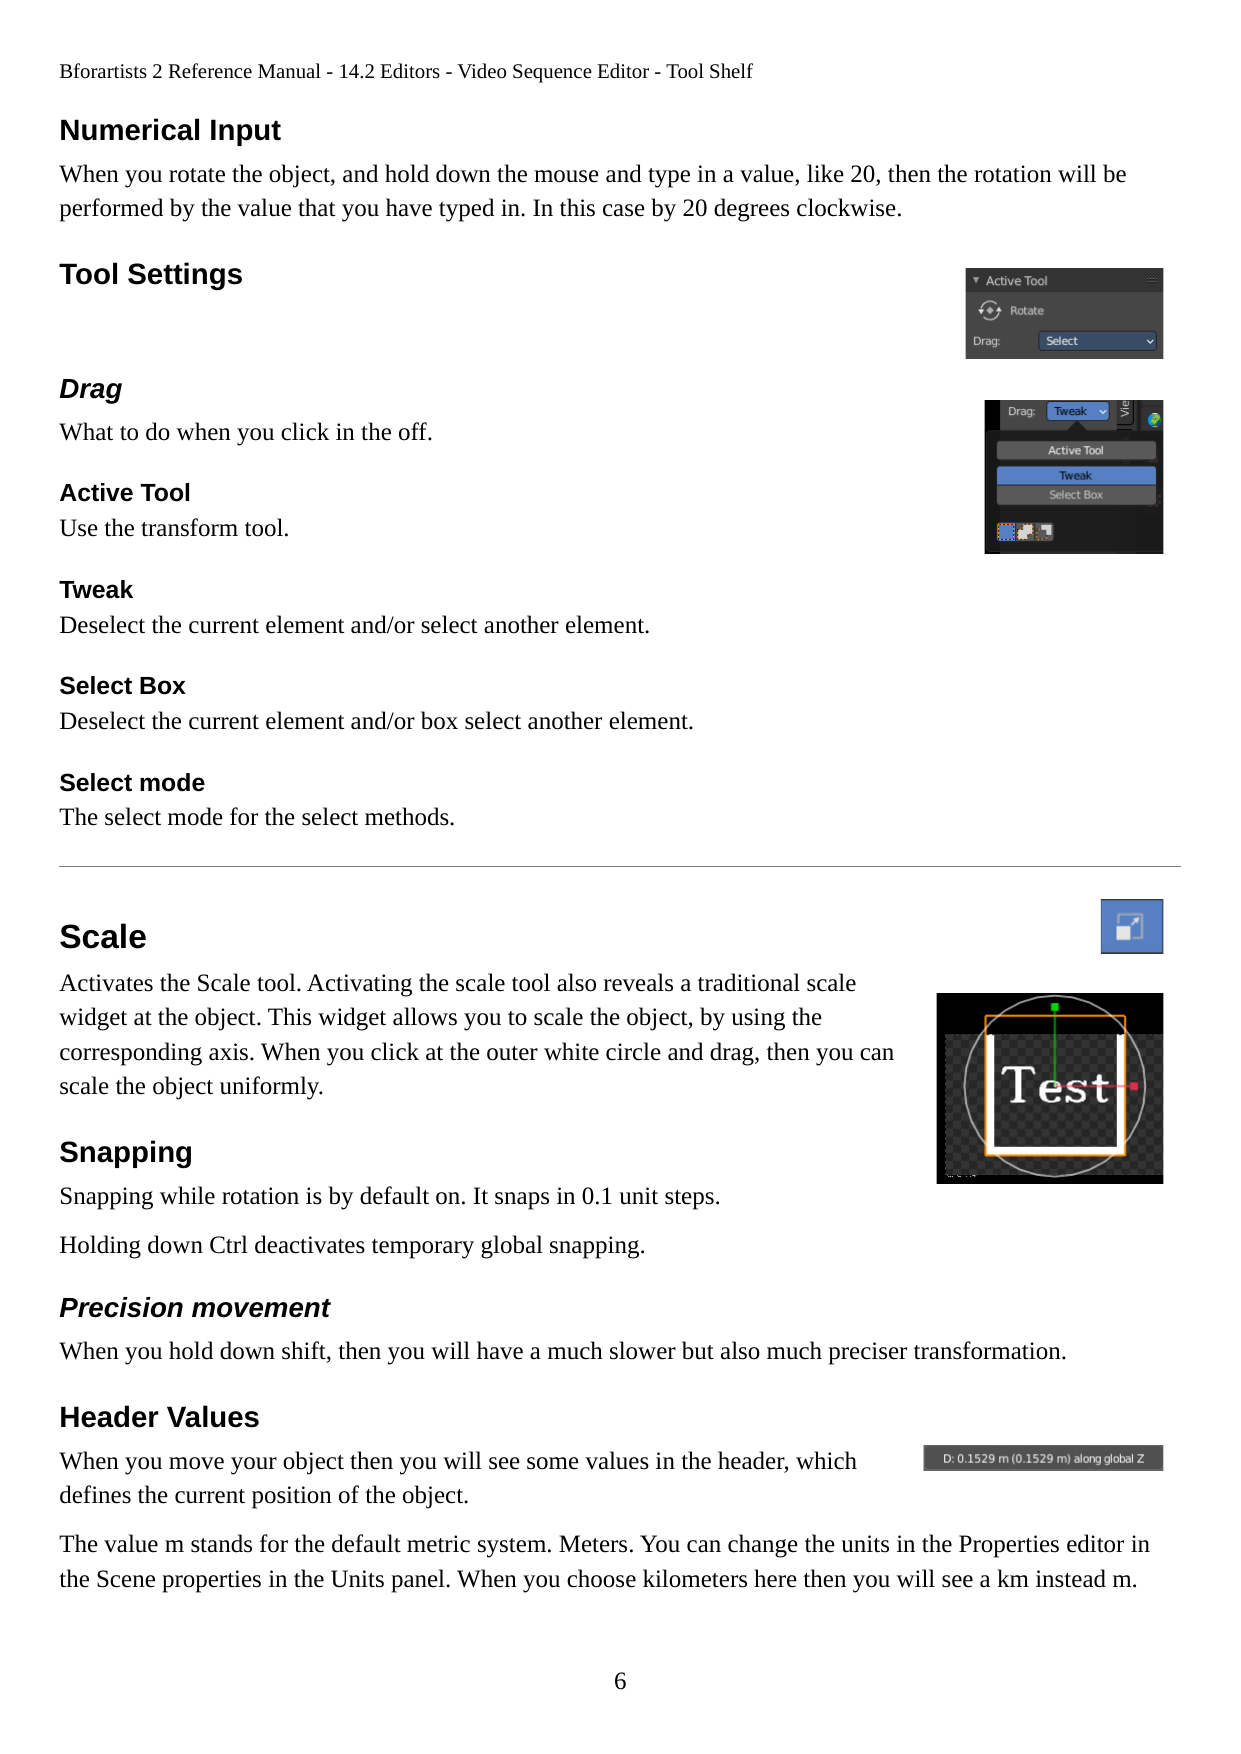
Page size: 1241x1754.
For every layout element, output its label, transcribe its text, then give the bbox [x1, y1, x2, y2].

picture [984, 400, 1164, 554]
subtitle Snapping [59, 1135, 936, 1168]
picture [923, 1445, 1164, 1471]
text Holding down Ctrl deactivates temporary global snapping. [59, 1230, 1181, 1259]
text When you hold down shift, then you will have a much slower but also much preciser transformation. [59, 1336, 1181, 1365]
subtitle [1164, 478, 1181, 507]
picture [965, 268, 1164, 359]
subtitle Drag [59, 373, 1181, 404]
subtitle Header Values [59, 1399, 1181, 1433]
text Activates the Scale tool. Activating the scale tool also reveals a traditional scale widget at the object. This widget allows you to scale the object, by using the corresponding axis. When you click at the outer white circle and drag, then you can scale the object uniformly. [59, 968, 1181, 1100]
subtitle Precision movement [59, 1292, 1181, 1323]
picture [1100, 899, 1164, 954]
picture [936, 993, 1164, 1184]
text Use the transform tool. [59, 513, 984, 542]
text When you move your object then you will see some values in the header, which defines the current position of the object. [59, 1446, 1181, 1509]
text When you rotate the object, and hold down the mouse and type in a value, like 20, then the rotation will be performed by the value that you have typed in. In this case by 20 degrees clockwise. [59, 159, 1181, 222]
text Deselect the current element and/or select another element. [59, 610, 1181, 638]
text What to do when you click in the off. [59, 417, 984, 446]
text Snapping while rotation is by default on. It snaps in 0.1 unit steps. [59, 1181, 1181, 1210]
subtitle Tool Settings [59, 257, 1181, 291]
text The select mode for the select methods. [59, 802, 1181, 831]
subtitle Active Tool [59, 478, 984, 507]
subtitle Select mode [59, 768, 1181, 796]
subtitle Select Box [59, 671, 1181, 700]
text Deselect the current element and/or box select another element. [59, 706, 1181, 735]
subtitle Numerical Input [59, 113, 1181, 146]
text The value m stands for the default metric system. Meters. You can change the units in the Properties editor in the Scene properties in the Units panel. When you choose kilometers here then you will see a km instead m. [59, 1529, 1181, 1593]
subtitle [1164, 1135, 1181, 1168]
subtitle Tweak [59, 575, 1181, 603]
subtitle Scale [59, 916, 1181, 955]
text [1164, 513, 1181, 542]
